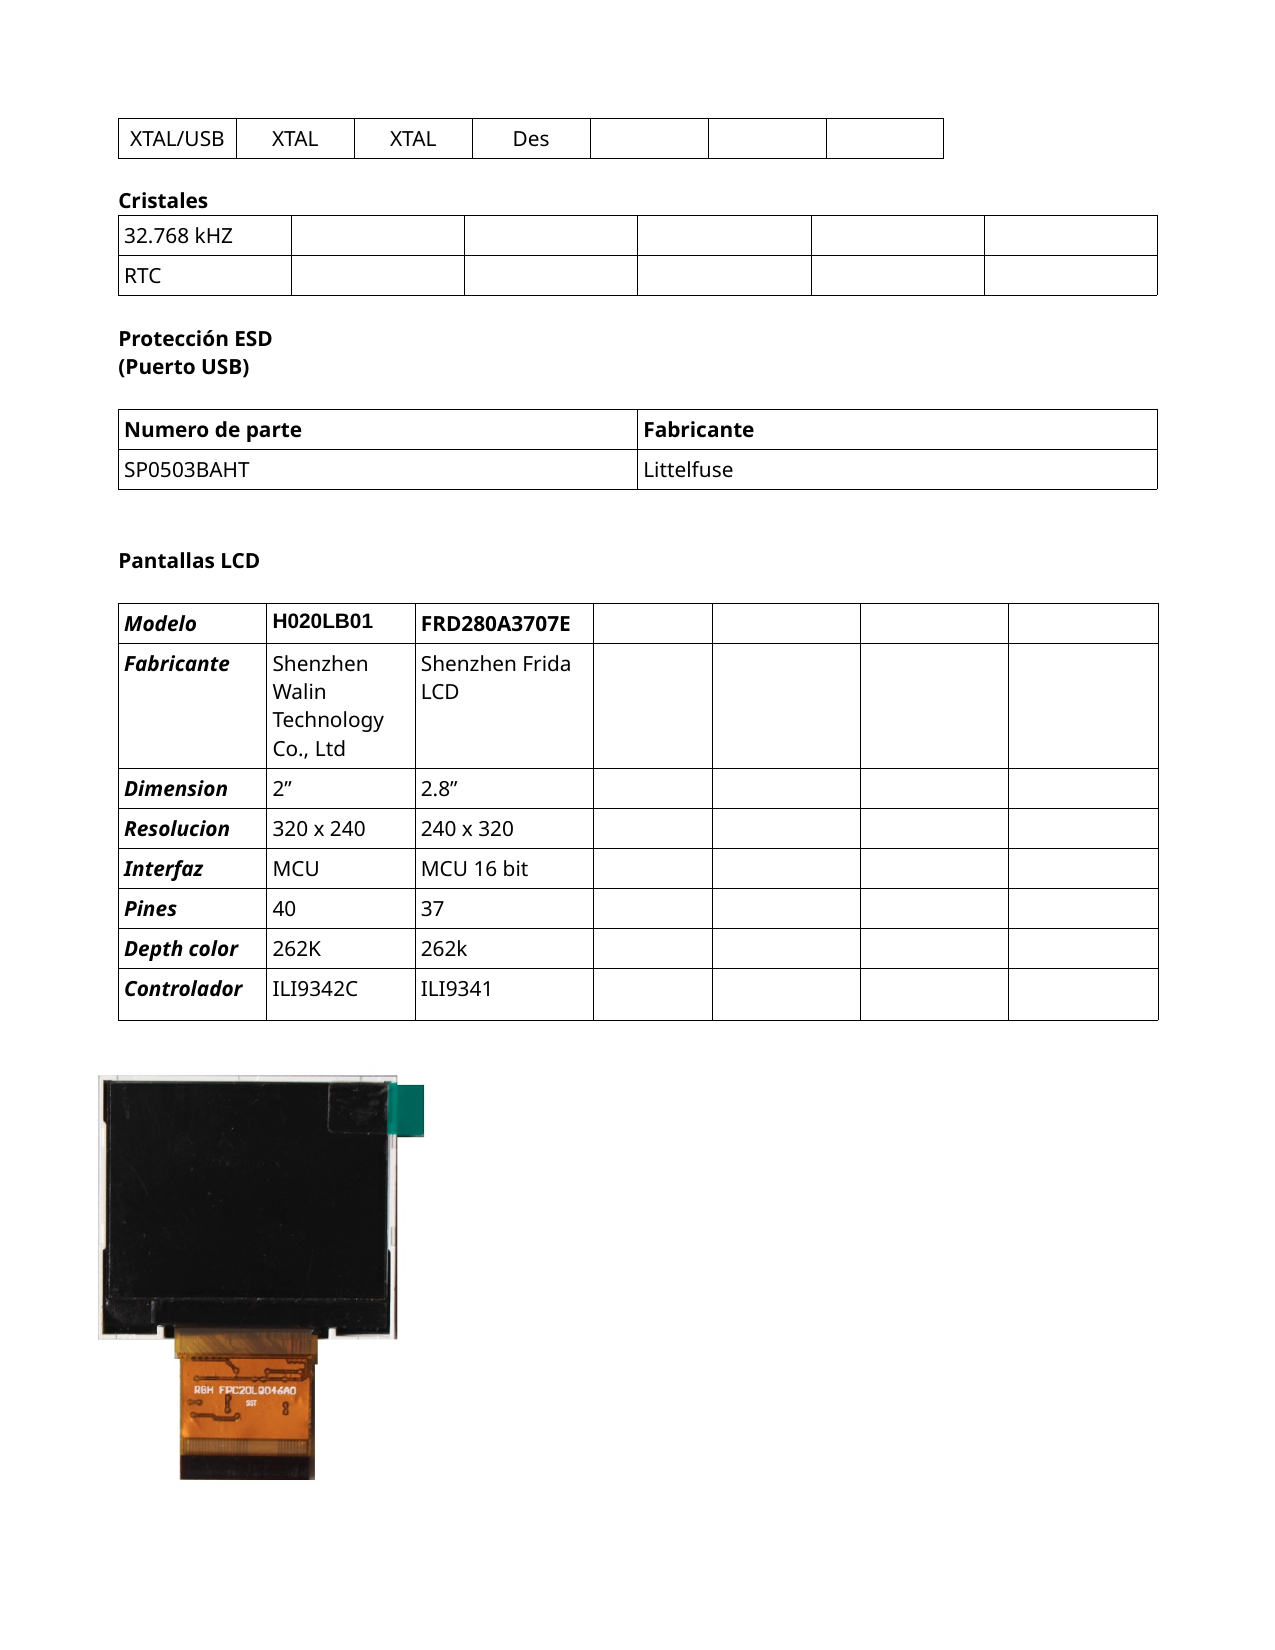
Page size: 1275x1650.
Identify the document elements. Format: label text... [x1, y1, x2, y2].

table_cell MCU [267, 849, 415, 888]
text Pantallas LCD [118, 546, 1157, 574]
table_cell Littelfuse [638, 450, 1157, 489]
table_cell [1009, 969, 1158, 1020]
table_cell 262k [416, 929, 593, 968]
table_cell 2” [267, 769, 415, 808]
table_cell [638, 256, 811, 295]
table_cell [861, 889, 1008, 928]
table_cell XTAL [237, 119, 354, 158]
table_header FRD280A3707E [416, 604, 593, 643]
table_header [713, 604, 860, 643]
table_cell [594, 849, 712, 888]
table_cell [1009, 769, 1158, 808]
table_cell [594, 969, 712, 1020]
table_cell [591, 119, 708, 158]
table_cell [713, 929, 860, 968]
table_cell 2.8” [416, 769, 593, 808]
table_cell XTAL/USB [119, 119, 236, 158]
table_cell [594, 769, 712, 808]
table_cell [594, 929, 712, 968]
table_cell [292, 256, 464, 295]
table_header H020LB01 [267, 604, 415, 643]
text Protección ESD [118, 324, 1157, 352]
table_cell [713, 769, 860, 808]
table_cell 320 x 240 [267, 809, 415, 848]
table_cell [465, 256, 637, 295]
table_cell Shenzhen Frida LCD [416, 644, 593, 768]
table_cell 40 [267, 889, 415, 928]
table_cell [827, 119, 943, 158]
table_cell [709, 119, 826, 158]
table_cell SP0503BAHT [119, 450, 637, 489]
table_cell [861, 809, 1008, 848]
table_header [638, 216, 811, 255]
table_cell Pines [119, 889, 266, 928]
table_cell [985, 256, 1157, 295]
table_cell [713, 889, 860, 928]
table_cell ILI9342C [267, 969, 415, 1020]
table_cell [812, 256, 984, 295]
table_cell 37 [416, 889, 593, 928]
table_header 32.768 kHZ [119, 216, 291, 255]
text (Puerto USB) [118, 352, 1157, 381]
table_cell [1009, 809, 1158, 848]
table_cell Fabricante [119, 644, 266, 768]
table_header [861, 604, 1008, 643]
table_header [1009, 604, 1158, 643]
table_cell [1009, 889, 1158, 928]
table_cell [713, 969, 860, 1020]
table_cell [1009, 929, 1158, 968]
table_cell Des [473, 119, 590, 158]
table_cell Interfaz [119, 849, 266, 888]
table_header [985, 216, 1157, 255]
table_cell [713, 809, 860, 848]
table_header Numero de parte [119, 410, 637, 449]
picture [92, 1062, 455, 1486]
table_cell XTAL [355, 119, 472, 158]
table_header [465, 216, 637, 255]
table_cell [861, 929, 1008, 968]
table_cell [1009, 644, 1158, 768]
table_cell [713, 644, 860, 768]
table_cell Depth color [119, 929, 266, 968]
table_header [594, 604, 712, 643]
table_cell 240 x 320 [416, 809, 593, 848]
table_header Modelo [119, 604, 266, 643]
table_cell [861, 644, 1008, 768]
table_cell [861, 849, 1008, 888]
table_cell [861, 969, 1008, 1020]
table_header [812, 216, 984, 255]
table_cell [1009, 849, 1158, 888]
table_cell [713, 849, 860, 888]
table_cell [861, 769, 1008, 808]
table_header [292, 216, 464, 255]
text Cristales [118, 187, 1157, 215]
table_cell ILI9341 [416, 969, 593, 1020]
table_header Fabricante [638, 410, 1157, 449]
table_cell MCU 16 bit [416, 849, 593, 888]
table_cell Controlador [119, 969, 266, 1020]
table_cell [594, 644, 712, 768]
table_cell 262K [267, 929, 415, 968]
table_cell Dimension [119, 769, 266, 808]
table_cell [594, 889, 712, 928]
table_cell Resolucion [119, 809, 266, 848]
table_cell [594, 809, 712, 848]
table_cell RTC [119, 256, 291, 295]
table_cell Shenzhen Walin Technology Co., Ltd [267, 644, 415, 768]
